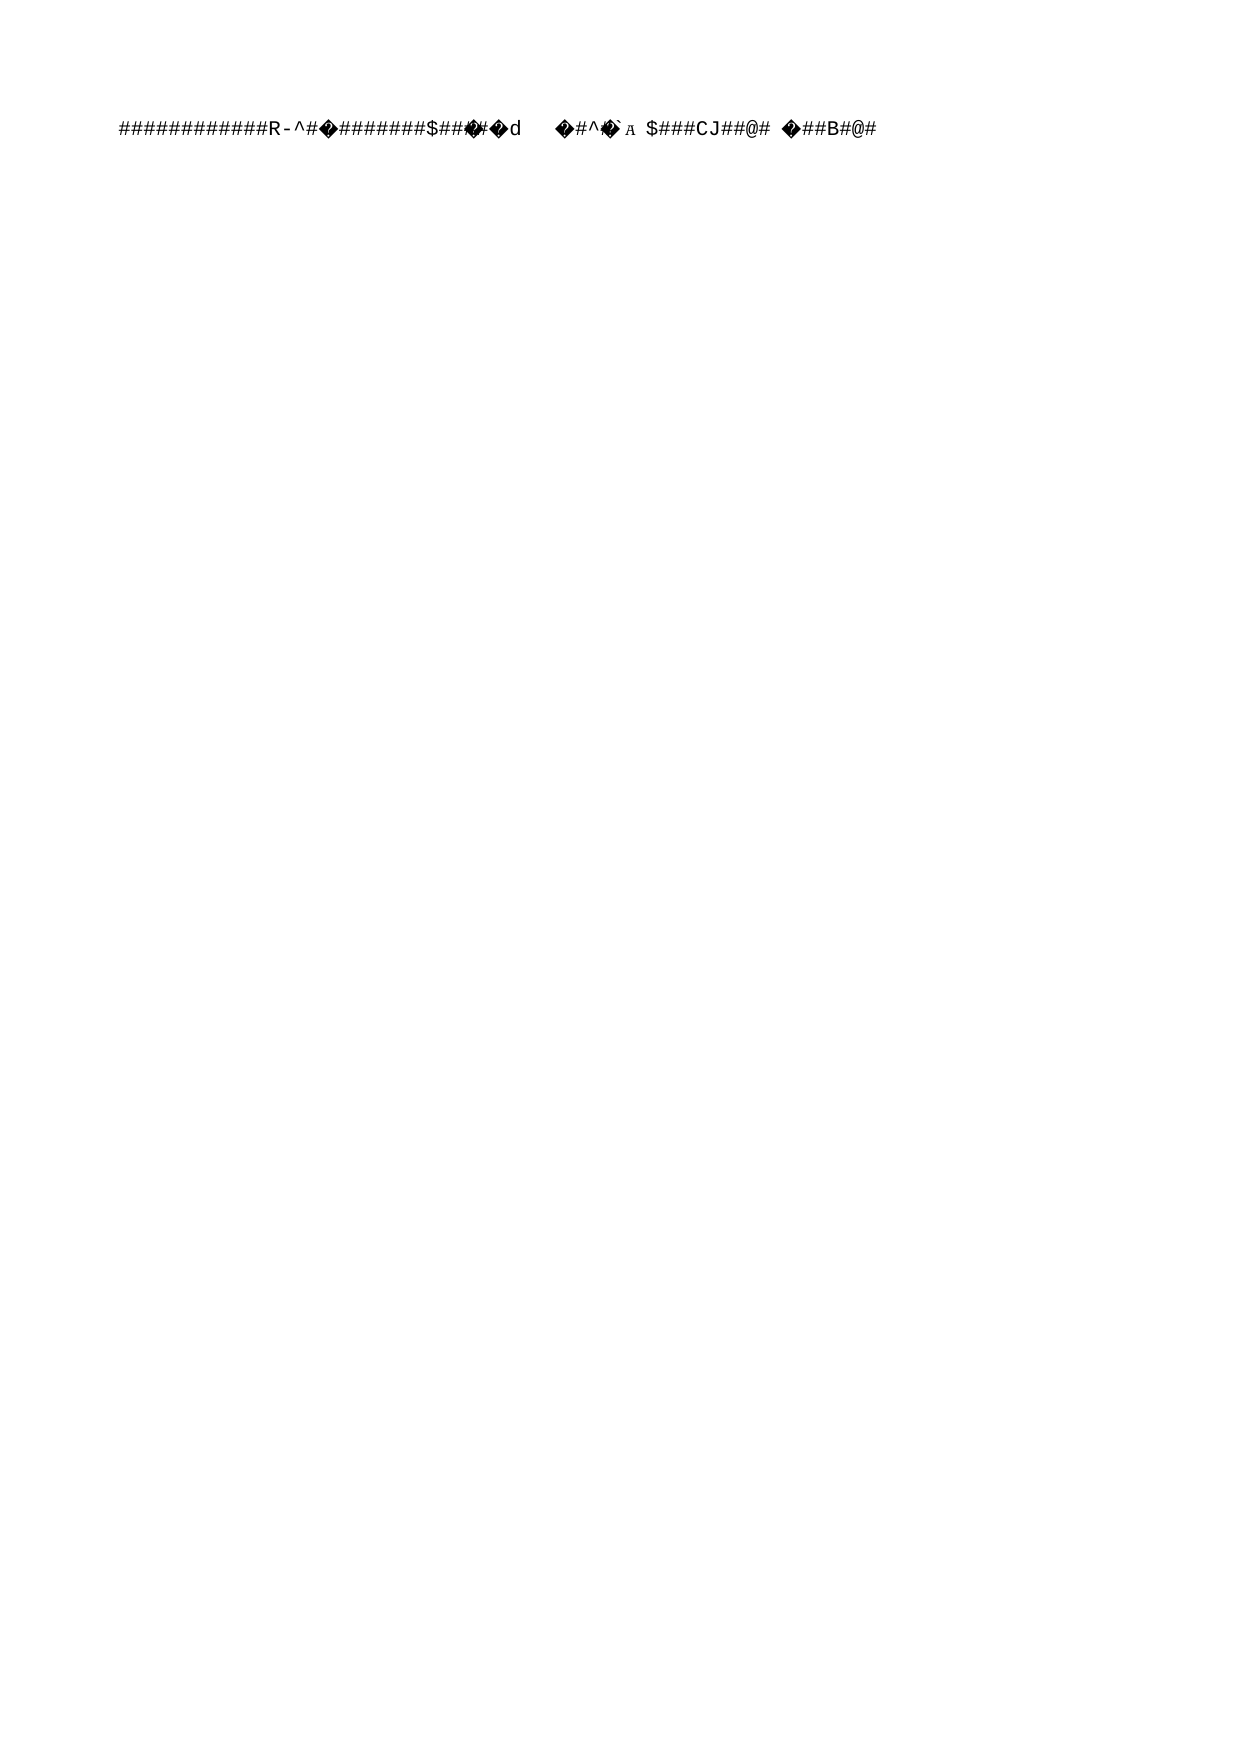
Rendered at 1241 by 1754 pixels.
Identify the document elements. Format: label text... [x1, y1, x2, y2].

text ############R-^#�#######$####��d �#^#`�$###CJ##@#�##B#@# [118, 118, 1122, 142]
